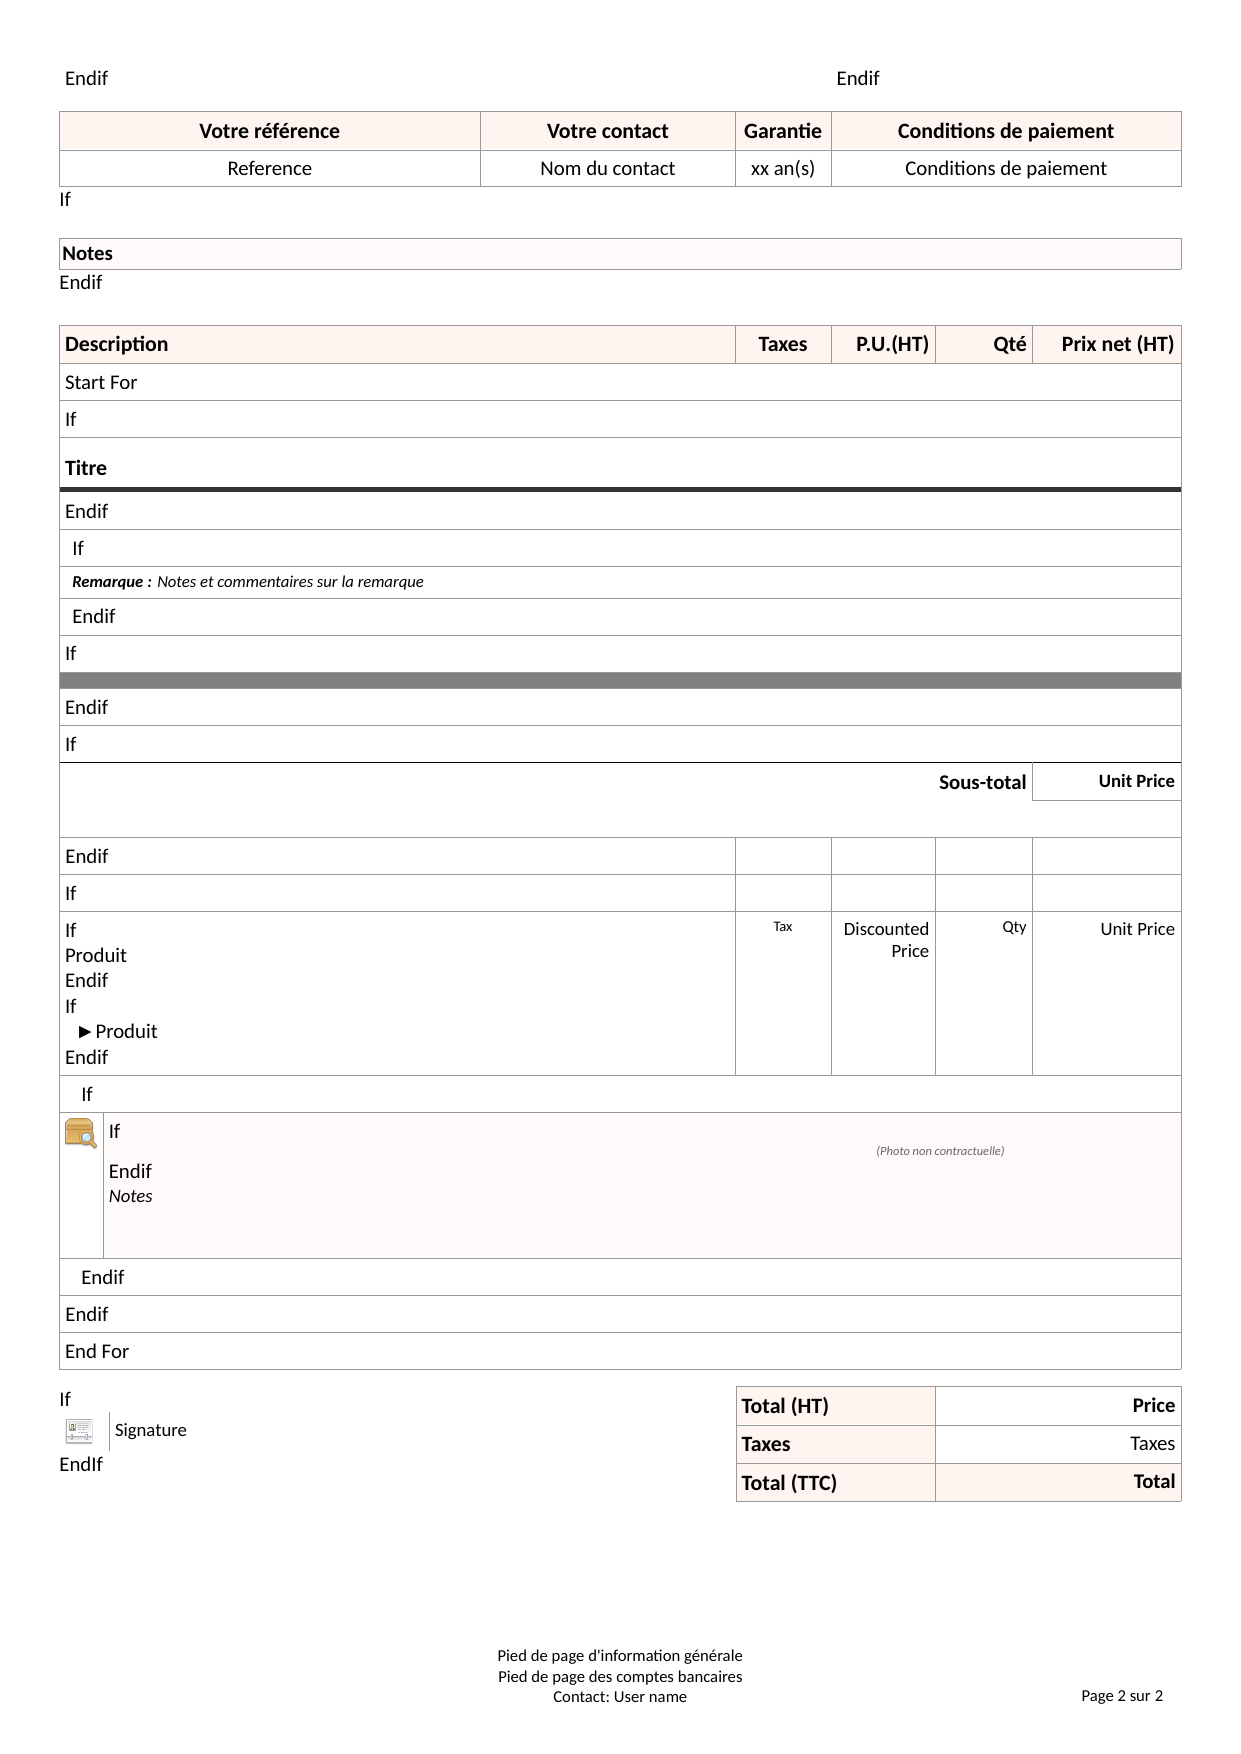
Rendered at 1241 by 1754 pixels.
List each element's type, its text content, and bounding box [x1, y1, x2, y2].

table_cell If (Photo non contractuelle) Endif Notes [104, 1113, 1181, 1258]
table_cell Total (TTC) [737, 1464, 935, 1501]
table_cell Taxes [737, 1426, 935, 1463]
table_cell Nom du contact [481, 151, 735, 186]
table_header Description [60, 326, 735, 363]
table_cell Tax [736, 912, 831, 1075]
table_header [59, 1412, 109, 1451]
table_cell If [60, 875, 735, 911]
table_cell Endif [60, 838, 735, 874]
picture [65, 1417, 93, 1445]
table_header Conditions de paiement [832, 112, 1181, 149]
table_header Price [936, 1387, 1181, 1424]
table_cell Remarque : Notes et commentaires sur la remarque [60, 567, 1181, 598]
table_header Endif [831, 59, 1181, 96]
table_header P.U.(HT) [832, 326, 935, 363]
table_cell [832, 875, 935, 911]
table_cell If [60, 530, 1181, 566]
table_cell [936, 875, 1032, 911]
table_header Prix net (HT) [1033, 326, 1181, 363]
table_cell If [60, 636, 1181, 672]
table_cell Qty [936, 912, 1032, 1075]
table_cell Unit Price [1033, 912, 1181, 1075]
table_cell Reference [60, 151, 480, 186]
table_cell Conditions de paiement [832, 151, 1181, 186]
table_header Signature [110, 1412, 736, 1451]
table_cell Endif [60, 1296, 1181, 1332]
text If [59, 187, 1181, 212]
table_header Votre contact [481, 112, 735, 149]
table_cell Titre [60, 438, 1181, 487]
table_cell Total [936, 1464, 1181, 1501]
table_header Total (HT) [737, 1387, 935, 1424]
table_cell [832, 838, 935, 874]
table_cell [60, 673, 1181, 688]
table_cell [936, 838, 1032, 874]
table_cell Discounted Price [832, 912, 935, 1075]
table_cell If [60, 726, 1181, 762]
table_header If [59, 1386, 736, 1412]
table_header Endif [59, 59, 831, 96]
table_cell Endif [60, 689, 1181, 725]
table_header Qté [936, 326, 1032, 363]
table_cell [60, 1113, 103, 1258]
table_cell Sous-total [60, 763, 1032, 800]
table_cell [736, 875, 831, 911]
table_header EndIf [59, 1451, 736, 1501]
table_cell If [60, 401, 1181, 437]
table_cell End For [60, 1333, 1181, 1369]
table_header Garantie [736, 112, 831, 149]
table_cell If Produit Endif If ►Produit Endif [60, 912, 735, 1075]
table_cell Endif [60, 1259, 1181, 1295]
text Notes [60, 239, 1181, 269]
table_cell [60, 800, 1181, 837]
table_cell Taxes [936, 1426, 1181, 1463]
table_cell Start For [60, 364, 1181, 400]
table_cell Endif [60, 599, 1181, 635]
table_cell Unit Price [1033, 763, 1181, 800]
table_cell Endif [60, 492, 1181, 529]
table_cell xx an(s) [736, 151, 831, 186]
table_header Votre référence [60, 112, 480, 149]
text Endif [59, 270, 1181, 294]
picture [64, 1117, 98, 1151]
table_cell [736, 838, 831, 874]
table_cell [1033, 875, 1181, 911]
table_cell If [60, 1076, 1181, 1112]
table_cell [1033, 838, 1181, 874]
table_header Taxes [736, 326, 831, 363]
